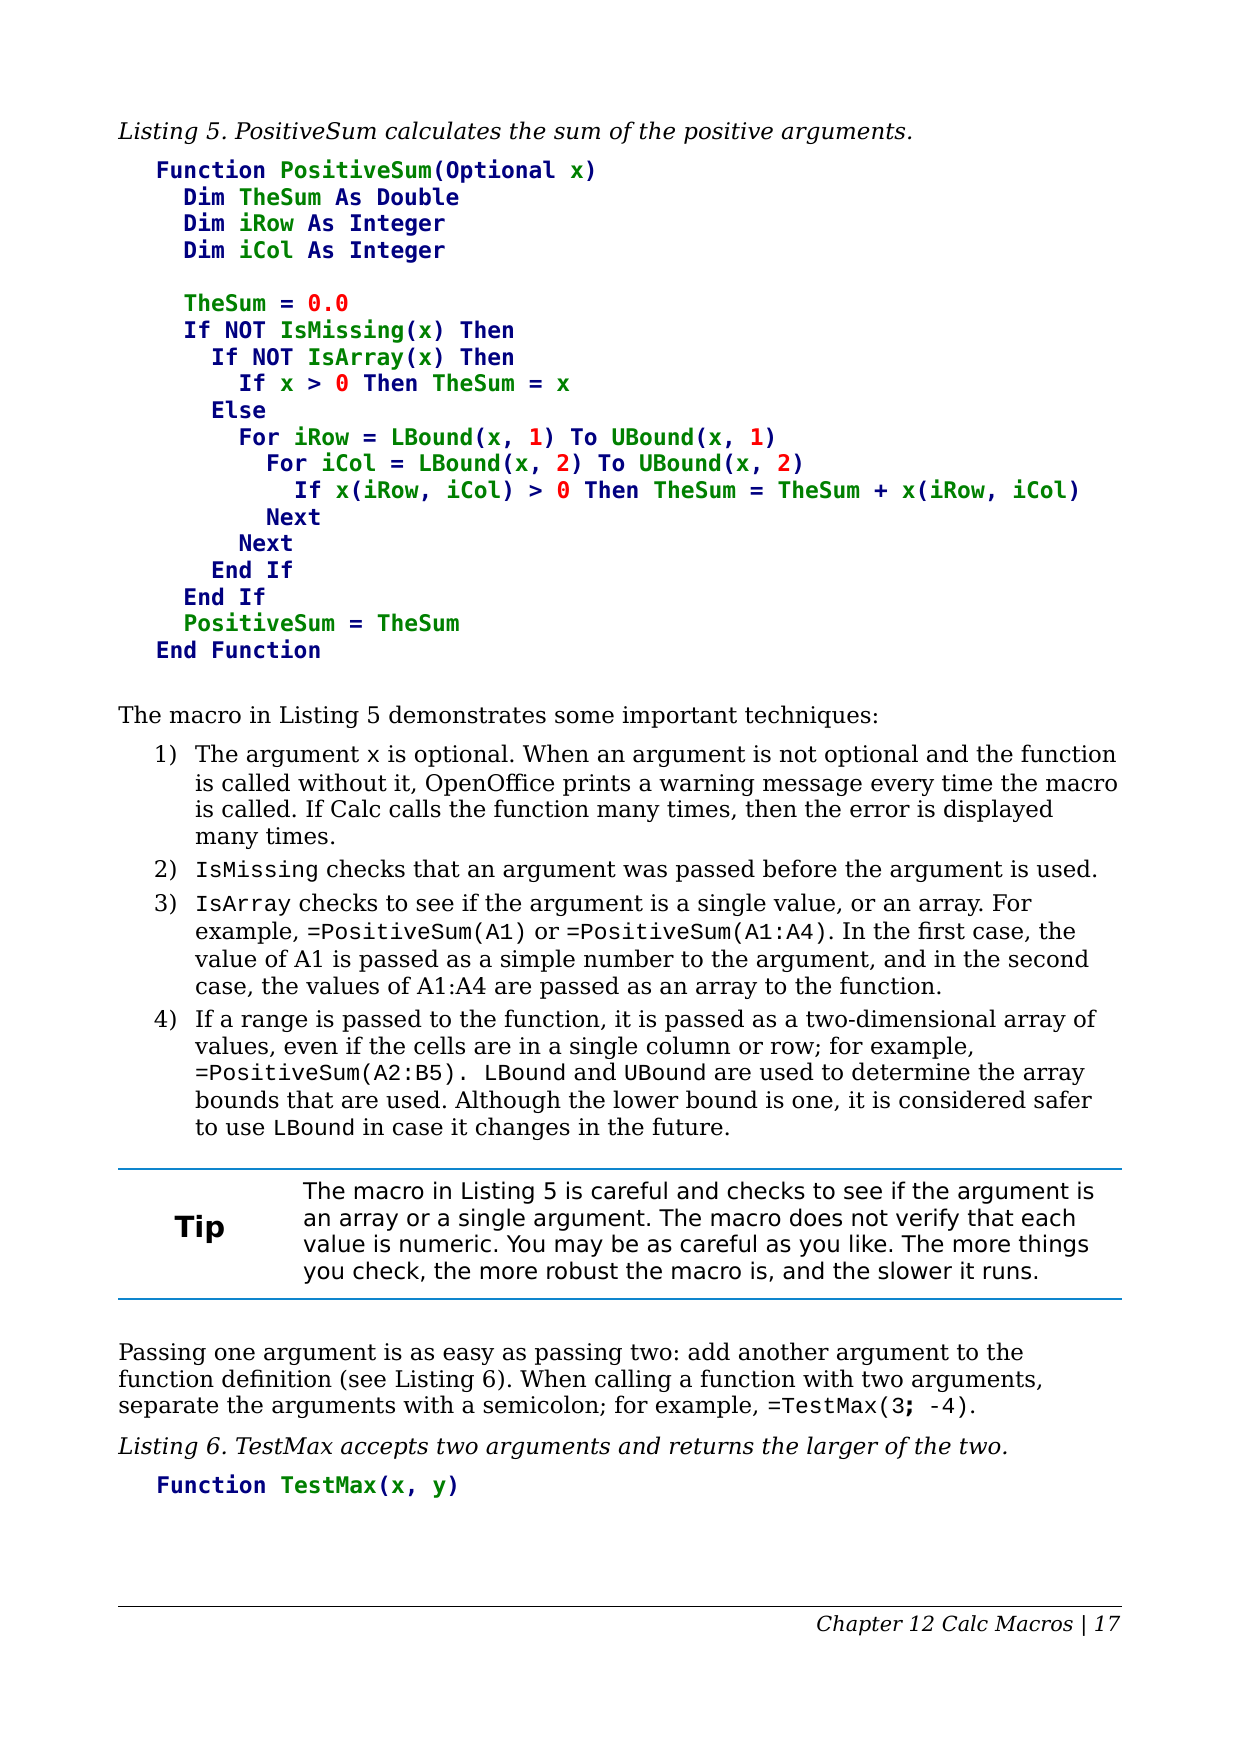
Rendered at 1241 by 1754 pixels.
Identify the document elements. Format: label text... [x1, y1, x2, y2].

text For iRow = LBound(x, 1) To UBound(x, 1) [156, 424, 1092, 451]
list IsMissing checks that an argument was passed before the argument is used. [177, 856, 1122, 884]
table_header The macro in Listing 5 is careful and checks to see if the argument is an array or a single argument. The macro does not verify that each value is numeric. You may be as careful as you like. The more things you check, the more robust the macro is, and the slower it runs. [281, 1170, 1122, 1298]
text If NOT IsArray(x) Then [156, 344, 1092, 371]
text TheSum = 0.0 [156, 291, 1092, 317]
text End If [156, 584, 1092, 611]
text Next [156, 504, 1092, 531]
list Listing 6. TestMax accepts two arguments and returns the larger of the two. [118, 1433, 1122, 1460]
text Else [156, 397, 1092, 424]
text Function PositiveSum(Optional x) [156, 157, 1092, 184]
text Dim iRow As Integer [156, 211, 1092, 237]
text End If [156, 557, 1092, 584]
text If x(iRow, iCol) > 0 Then TheSum = TheSum + x(iRow, iCol) [156, 477, 1122, 504]
text End Function [156, 637, 1092, 664]
list Listing 5. PositiveSum calculates the sum of the positive arguments. [118, 118, 1122, 145]
text The macro in Listing 5 demonstrates some important techniques: [118, 703, 1122, 729]
text Function TestMax(x, y) [156, 1472, 1122, 1499]
table_header Tip [118, 1170, 281, 1298]
text If NOT IsMissing(x) Then [156, 317, 1092, 344]
text Dim iCol As Integer [156, 237, 1092, 264]
list IsArray checks to see if the argument is a single value, or an array. For example, =PositiveSum(A1) or =PositiveSum(A1:A4). In the first case, the value of A1 is passed as a simple number to the argument, and in the second case, the values of A1:A4 are passed as an array to the function. [177, 890, 1122, 1000]
text PositiveSum = TheSum [156, 611, 1092, 637]
list The argument x is optional. When an argument is not optional and the function is called without it, OpenOffice prints a warning message every time the macro is called. If Calc calls the function many times, then the error is displayed many times. [177, 742, 1122, 850]
text Passing one argument is as easy as passing two: add another argument to the function definition (see Listing 6). When calling a function with two arguments, separate the arguments with a semicolon; for example, =TestMax(3; -4). [118, 1339, 1122, 1421]
text Dim TheSum As Double [156, 184, 1092, 211]
list If a range is passed to the function, it is passed as a two-dimensional array of values, even if the cells are in a single column or row; for example, =PositiveSum(A2:B5). LBound and UBound are used to determine the array bounds that are used. Although the lower bound is one, it is considered safer to use LBound in case it changes in the future. [177, 1006, 1122, 1142]
text Next [156, 531, 1092, 557]
text If x > 0 Then TheSum = x [156, 371, 1092, 397]
text For iCol = LBound(x, 2) To UBound(x, 2) [156, 451, 1092, 477]
